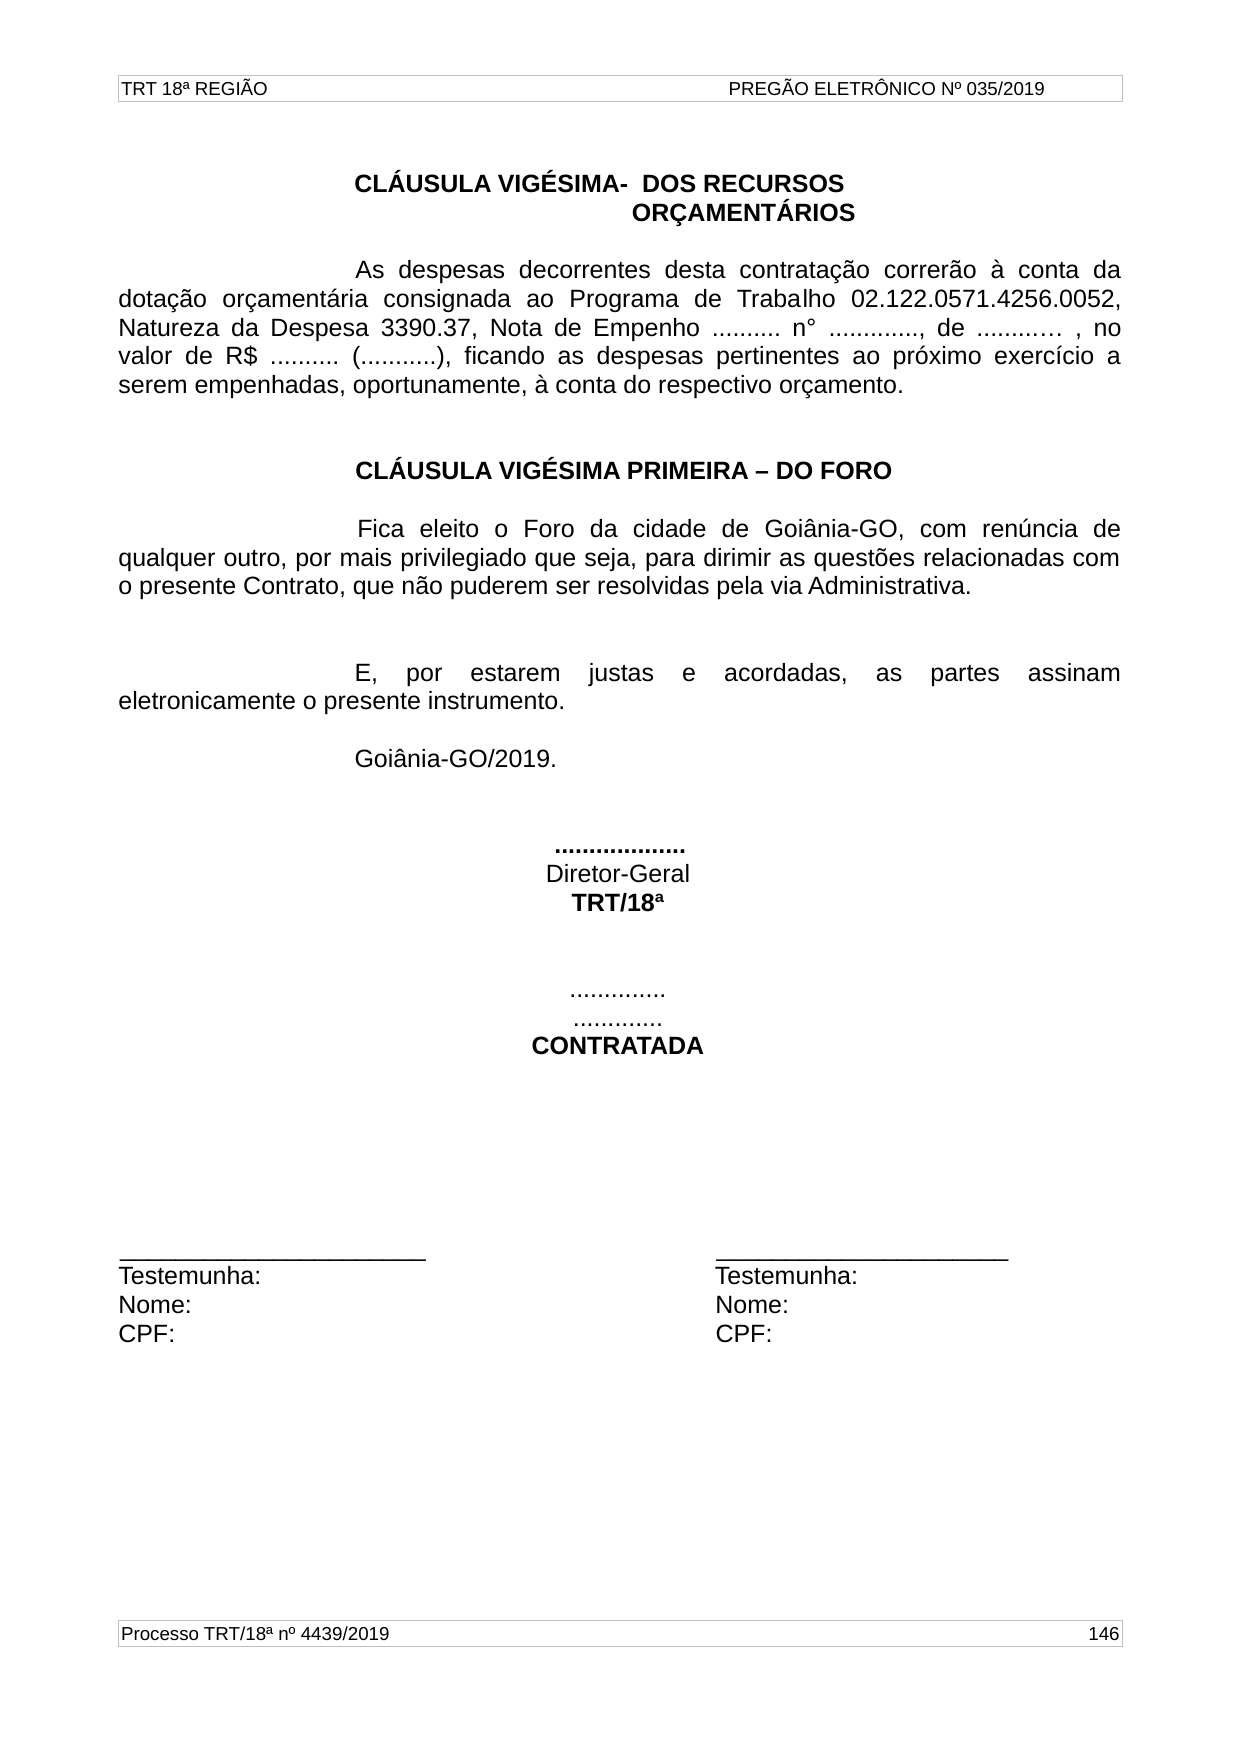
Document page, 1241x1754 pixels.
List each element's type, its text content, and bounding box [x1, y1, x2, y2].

text ............. [118, 1002, 1117, 1031]
text .............. [118, 974, 1117, 1002]
text TRT/18ª [118, 887, 1117, 916]
text As despesas decorrentes desta contratação correrão à conta da dotação orçamentária consignada ao Programa de Trabalho 02.122.0571.4256.0052, Natureza da Despesa 3390.37, Nota de Empenho .......... n° ............., de .........… , no valor de R$ .......... (...........), ficando as despesas pertinentes ao próximo exercício a serem empenhadas, oportunamente, à conta do respectivo orçamento. [118, 255, 1122, 399]
text Goiânia-GO/2019. [118, 744, 1122, 772]
text Fica eleito o Foro da cidade de Goiânia-GO, com renúncia de qualquer outro, por mais privilegiado que seja, para dirimir as questões relacionadas com o presente Contrato, que não puderem ser resolvidas pela via Administrativa. [118, 514, 1122, 600]
text ______________________ _____________________ [120, 1232, 1117, 1261]
text CLÁUSULA VIGÉSIMA PRIMEIRA – DO FORO [118, 456, 1122, 485]
text CPF: CPF: [118, 1319, 1122, 1347]
text CLÁUSULA VIGÉSIMA- DOS RECURSOS ORÇAMENTÁRIOS [118, 169, 1122, 226]
text Nome: Nome: [118, 1290, 1122, 1319]
text E, por estarem justas e acordadas, as partes assinam eletronicamente o presente instrumento. [118, 657, 1122, 715]
text ................... [116, 830, 1122, 859]
text Diretor-Geral [118, 859, 1117, 887]
text CONTRATADA [118, 1031, 1117, 1060]
text Testemunha: Testemunha: [118, 1261, 1122, 1290]
